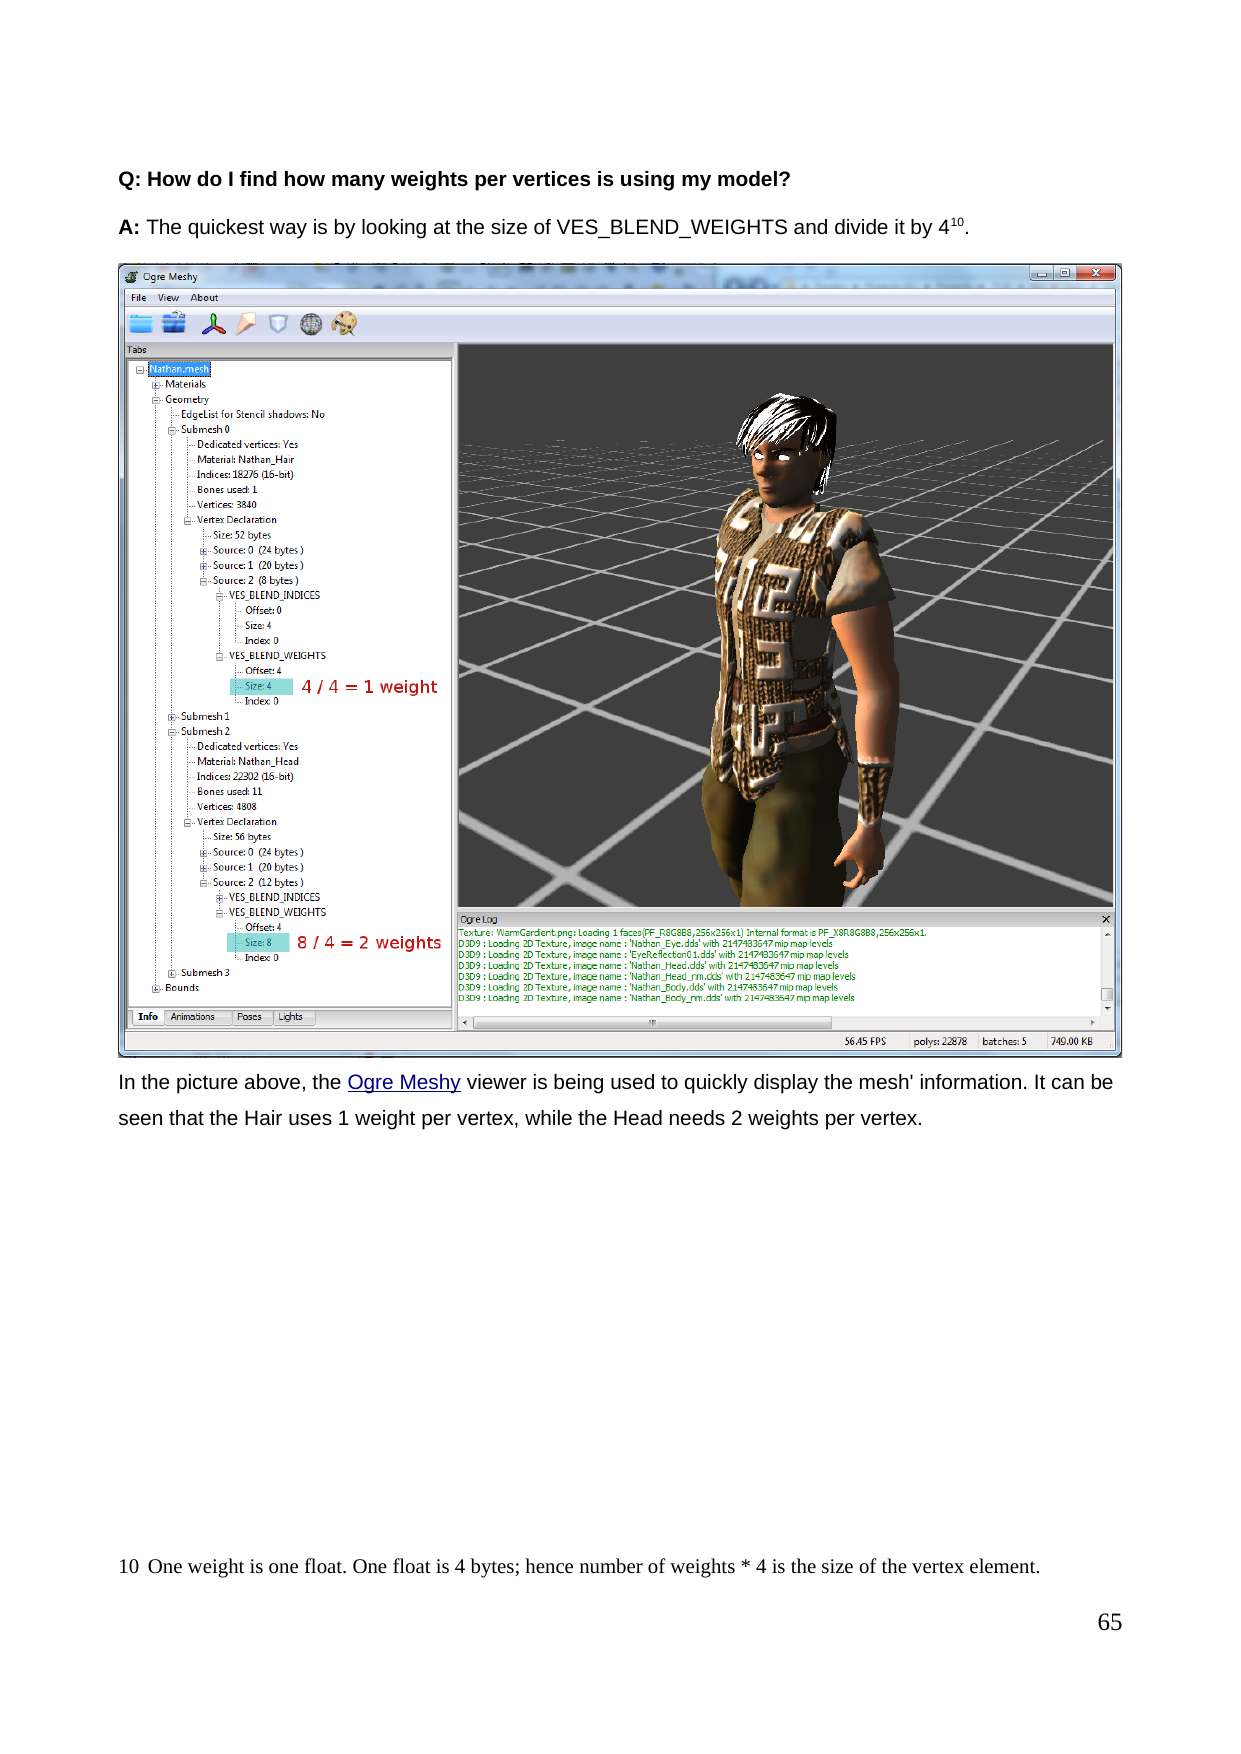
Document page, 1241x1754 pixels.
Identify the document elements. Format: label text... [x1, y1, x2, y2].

text One weight is one float. One float is 4 bytes; hence number of weights * 4 is the size of the vertex element. [118, 1553, 1122, 1578]
picture [118, 263, 1123, 1058]
text A: The quickest way is by looking at the size of VES_BLEND_WEIGHTS and divide it by 4. [118, 215, 1122, 239]
text In the picture above, the Ogre Meshy viewer is being used to quickly display the mesh' information. It can be seen that the Hair uses 1 weight per vertex, while the Head needs 2 weights per vertex. [118, 1058, 1122, 1130]
text Q: How do I find how many weights per vertices is using my model? [118, 167, 1122, 191]
